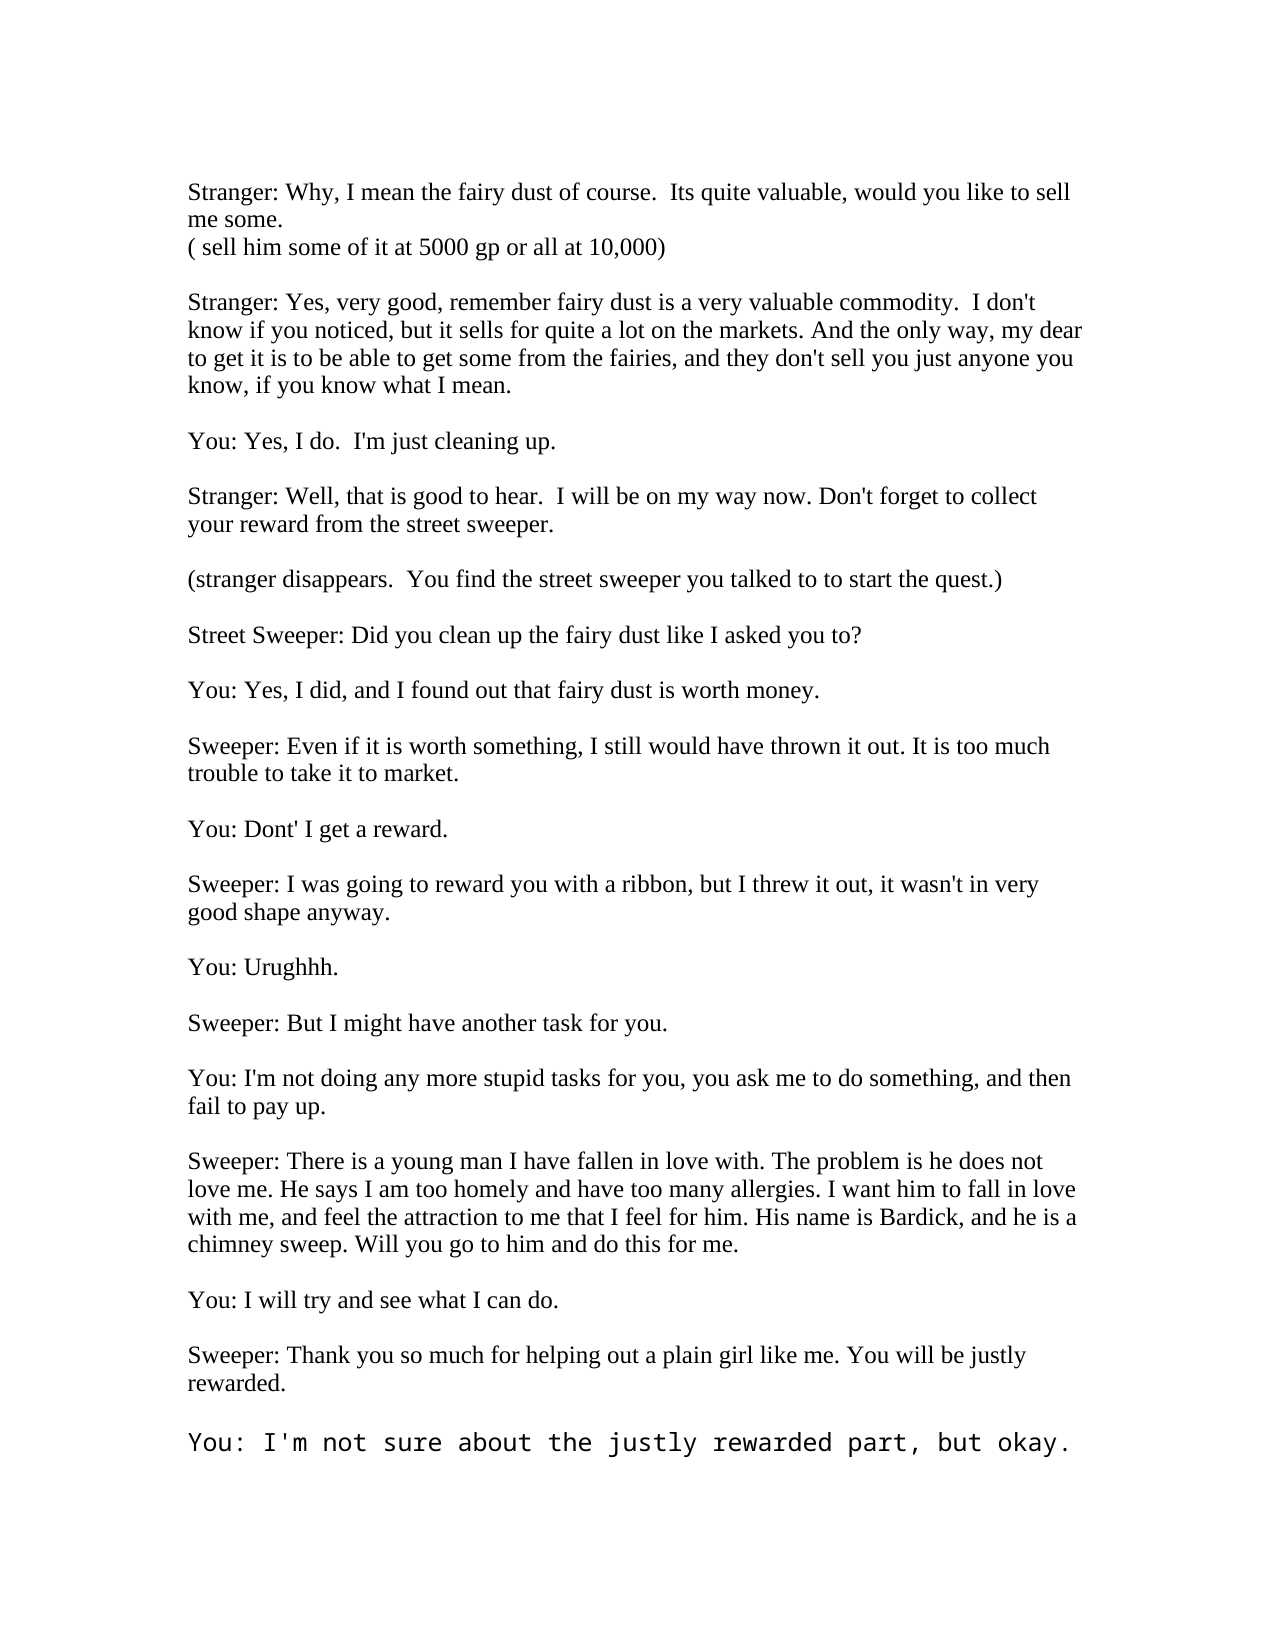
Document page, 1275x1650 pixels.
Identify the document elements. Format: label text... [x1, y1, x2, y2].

text Sweeper: There is a young man I have fallen in love with. The problem is he does not love me. He says I am too homely and have too many allergies. I want him to fall in love with me, and feel the attraction to me that I feel for him. His name is Bardick, and he is a chimney sweep. Will you go to him and do this for me. [187, 1147, 1087, 1258]
text ( sell him some of it at 5000 gp or all at 10,000) [187, 233, 1087, 261]
text Street Sweeper: Did you clean up the fairy dust like I asked you to? [187, 621, 1087, 649]
text You: Urughhh. [187, 953, 1087, 981]
text You: I'm not doing any more stupid tasks for you, you ask me to do something, and then fail to pay up. [187, 1064, 1087, 1120]
text Sweeper: I was going to reward you with a ribbon, but I threw it out, it wasn't in very good shape anyway. [187, 870, 1087, 926]
text You: I will try and see what I can do. [187, 1286, 1087, 1314]
text Stranger: Well, that is good to hear. I will be on my way now. Don't forget to collect your reward from the street sweeper. [187, 482, 1087, 538]
text Stranger: Why, I mean the fairy dust of course. Its quite valuable, would you like to sell me some. [187, 178, 1087, 233]
text Sweeper: Thank you so much for helping out a plain girl like me. You will be justly rewarded. [187, 1341, 1087, 1397]
text Sweeper: But I might have another task for you. [187, 1009, 1087, 1037]
text Sweeper: Even if it is worth something, I still would have thrown it out. It is too much trouble to take it to market. [187, 732, 1087, 787]
text You: Yes, I did, and I found out that fairy dust is worth money. [187, 676, 1087, 704]
text Stranger: Yes, very good, remember fairy dust is a very valuable commodity. I don't know if you noticed, but it sells for quite a lot on the markets. And the only way, my dear to get it is to be able to get some from the fairies, and they don't sell you just anyone you know, if you know what I mean. [187, 288, 1087, 399]
text You: I'm not sure about the justly rewarded part, but okay. [187, 1424, 1087, 1458]
text You: Dont' I get a reward. [187, 815, 1087, 843]
text (stranger disappears. You find the street sweeper you talked to to start the quest.) [187, 566, 1087, 593]
text You: Yes, I do. I'm just cleaning up. [187, 427, 1087, 455]
